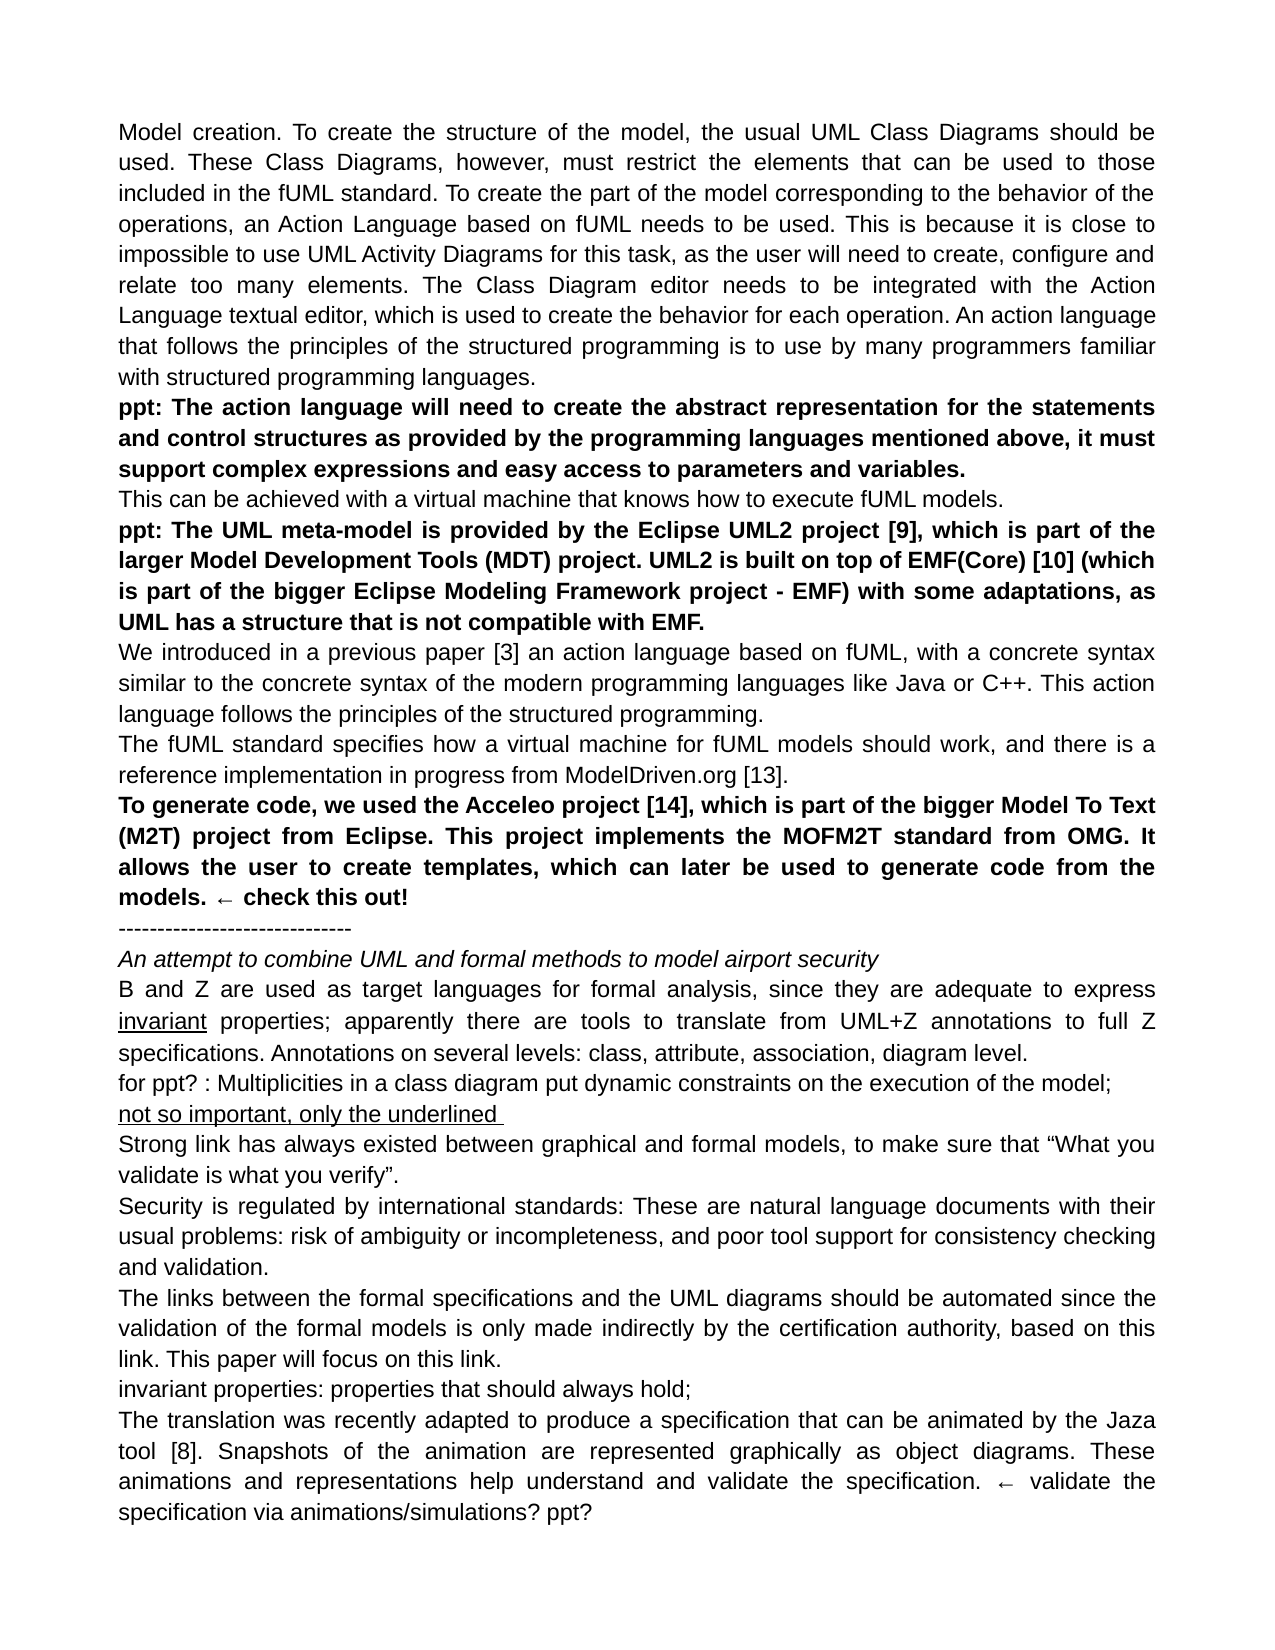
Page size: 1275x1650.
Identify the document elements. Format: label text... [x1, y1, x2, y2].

text An attempt to combine UML and formal methods to model airport security [118, 945, 1157, 972]
text We introduced in a previous paper [3] an action language based on fUML, with a concrete syntax similar to the concrete syntax of the modern programming languages like Java or C++. This action language follows the principles of the structured programming. [118, 639, 1157, 727]
text ppt: The action language will need to create the abstract representation for the statements and control structures as provided by the programming languages mentioned above, it must support complex expressions and easy access to parameters and variables. [118, 394, 1157, 482]
text B and Z are used as target languages for formal analysis, since they are adequate to express invariant properties; apparently there are tools to translate from UML+Z annotations to full Z specifications. Annotations on several levels: class, attribute, association, diagram level. [118, 976, 1157, 1066]
text Strong link has always existed between graphical and formal models, to make sure that “What you validate is what you verify”. [118, 1131, 1157, 1188]
text ------------------------------ [118, 914, 1157, 941]
text This can be achieved with a virtual machine that knows how to execute fUML models. [118, 486, 1157, 512]
text To generate code, we used the Acceleo project [14], which is part of the bigger Model To Text (M2T) project from Eclipse. This project implements the MOFM2T standard from OMG. It allows the user to create templates, which can later be used to generate code from the models. ← check this out! [118, 792, 1157, 911]
text The fUML standard specifies how a virtual machine for fUML models should work, and there is a reference implementation in progress from ModelDriven.org [13]. [118, 731, 1157, 788]
text The translation was recently adapted to produce a specification that can be animated by the Jaza tool [8]. Snapshots of the animation are represented graphically as object diagrams. These animations and representations help understand and validate the specification. ← validate the specification via animations/simulations? ppt? [118, 1406, 1157, 1525]
text Model creation. To create the structure of the model, the usual UML Class Diagrams should be used. These Class Diagrams, however, must restrict the elements that can be used to those included in the fUML standard. To create the part of the model corresponding to the behavior of the operations, an Action Language based on fUML needs to be used. This is because it is close to impossible to use UML Activity Diagrams for this task, as the user will need to create, configure and relate too many elements. The Class Diagram editor needs to be integrated with the Action Language textual editor, which is used to create the behavior for each operation. An action language that follows the principles of the structured programming is to use by many programmers familiar with structured programming languages. [118, 118, 1157, 390]
text ppt: The UML meta-model is provided by the Eclipse UML2 project [9], which is part of the larger Model Development Tools (MDT) project. UML2 is built on top of EMF(Core) [10] (which is part of the bigger Eclipse Modeling Framework project - EMF) with some adaptations, as UML has a structure that is not compatible with EMF. [118, 516, 1157, 635]
text invariant properties: properties that should always hold; [118, 1376, 1157, 1403]
text Security is regulated by international standards: These are natural language documents with their usual problems: risk of ambiguity or incompleteness, and poor tool support for consistency checking and validation. [118, 1192, 1157, 1280]
text The links between the formal specifications and the UML diagrams should be automated since the validation of the formal models is only made indirectly by the certification authority, based on this link. This paper will focus on this link. [118, 1284, 1157, 1372]
text for ppt? : Multiplicities in a class diagram put dynamic constraints on the execution of the model; [118, 1069, 1157, 1096]
text not so important, only the underlined [118, 1100, 1157, 1127]
